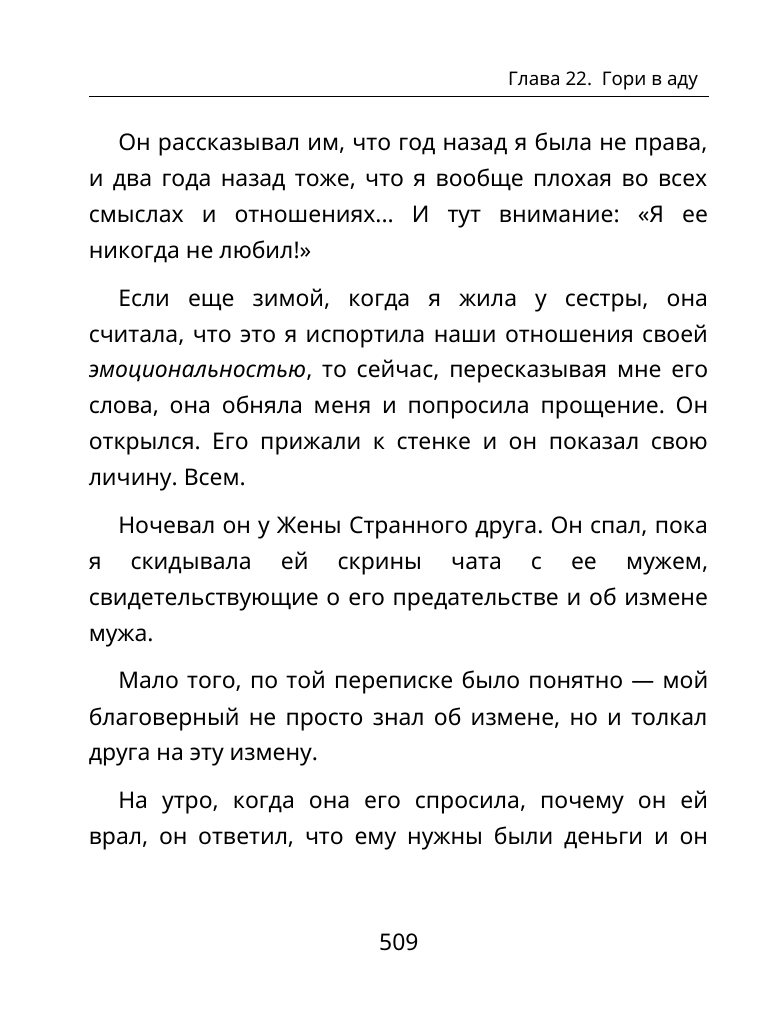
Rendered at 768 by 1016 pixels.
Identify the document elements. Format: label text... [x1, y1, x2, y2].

text Ночевал он у Жены Странного друга. Он спал, пока я скидывала ей скрины чата с ее мужем, свидетельствующие о его предательстве и об измене мужа. [88, 509, 709, 648]
text Мало того, по той переписке было понятно — мой благоверный не просто знал об измене, но и толкал друга на эту измену. [88, 664, 709, 768]
text Он рассказывал им, что год назад я была не права, и два года назад тоже, что я вообще плохая во всех смыслах и отношениях... И тут внимание: «Я ее никогда не любил!» [88, 126, 709, 265]
text На утро, когда она его спросила, почему он ей врал, он ответил, что ему нужны были деньги и он [88, 784, 709, 851]
text Если еще зимой, когда я жила у сестры, она считала, что это я испортила наши отношения своей эмоциональностью, то сейчас, пересказывая мне его слова, она обняла меня и попросила прощение. Он открылся. Его прижали к стенке и он показал свою личину. Всем. [88, 282, 709, 492]
